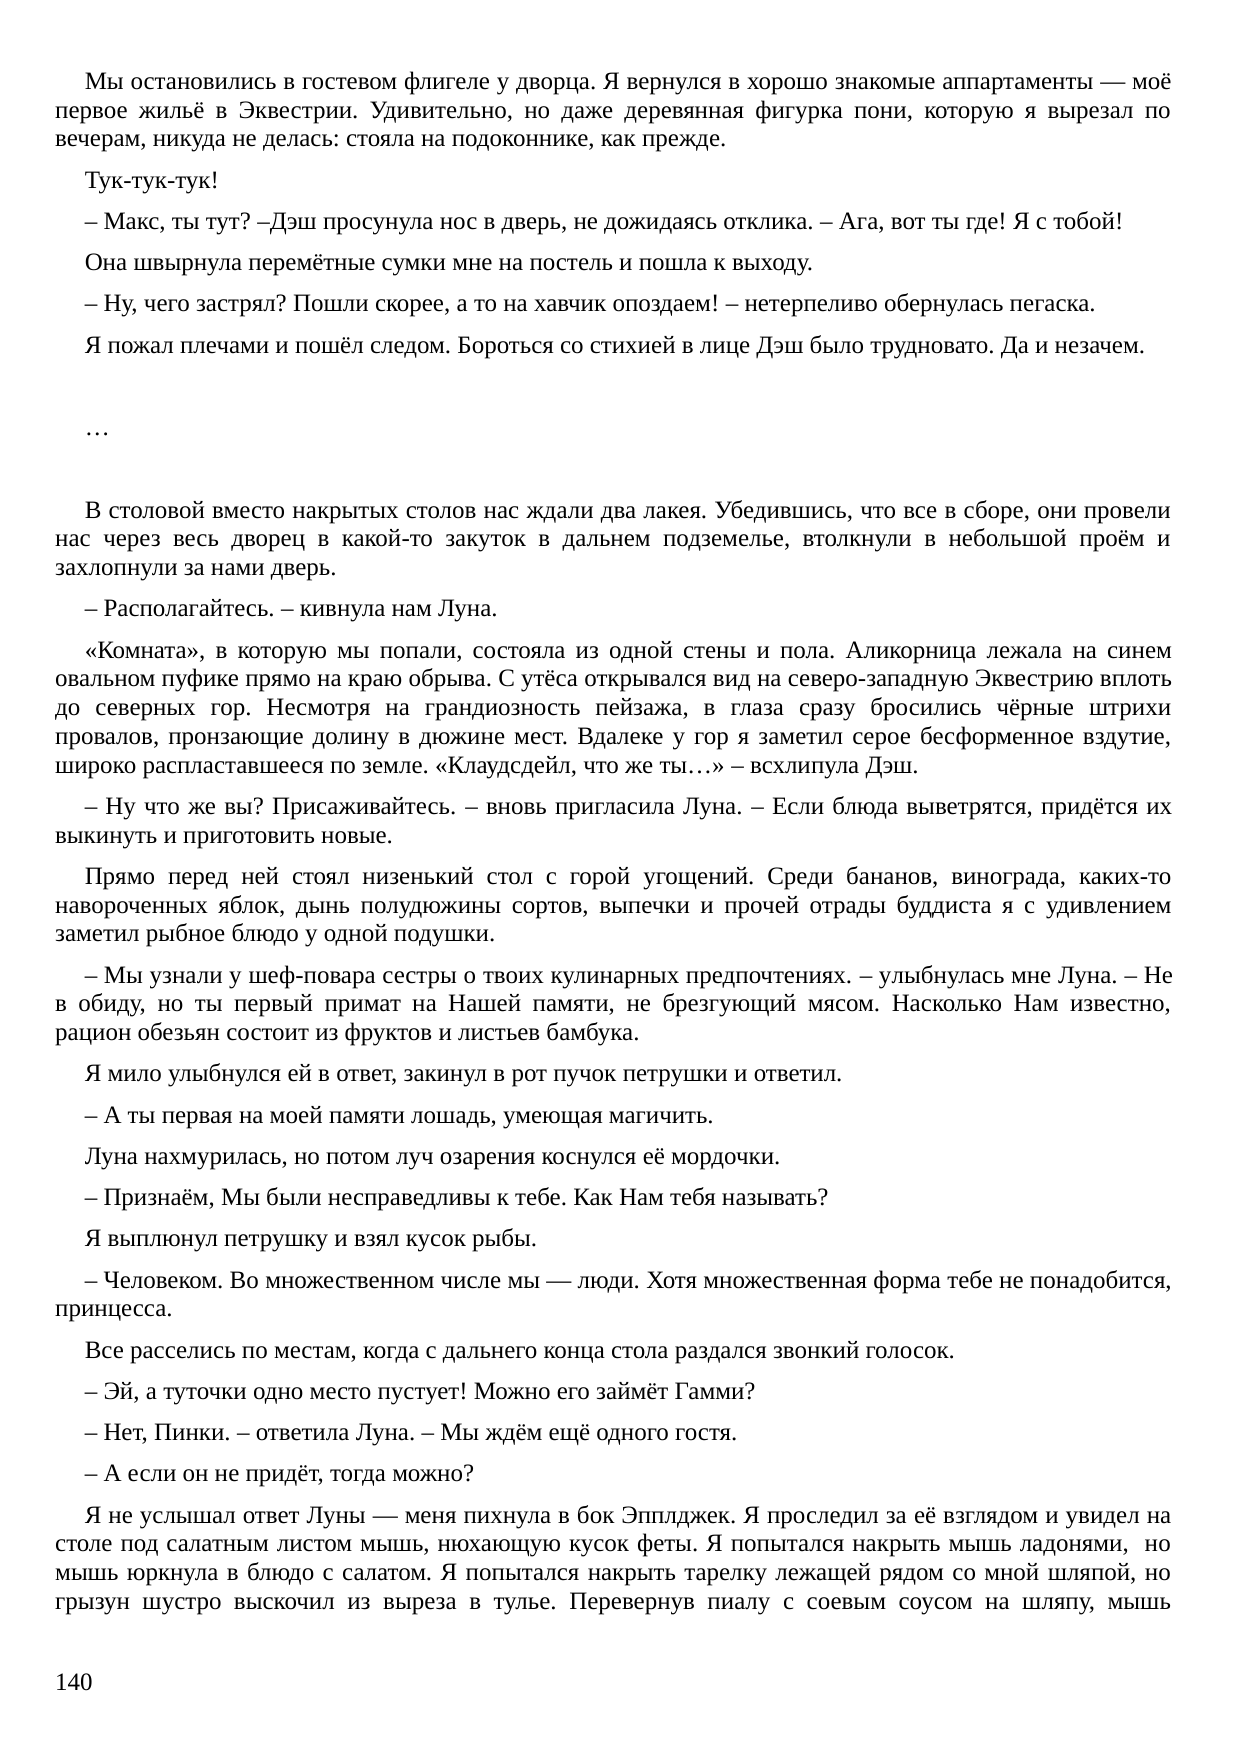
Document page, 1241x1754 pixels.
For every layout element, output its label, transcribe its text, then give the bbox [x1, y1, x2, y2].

text – А ты первая на моей памяти лошадь, умеющая магичить. [55, 1100, 1173, 1128]
text – Признаём, Мы были несправедливы к тебе. Как Нам тебя называть? [55, 1182, 1173, 1211]
text Я не услышал ответ Луны — меня пихнула в бок Эпплджек. Я проследил за её взглядом и увидел на столе под салатным листом мышь, нюхающую кусок феты. Я попытался накрыть мышь ладонями, но мышь юркнула в блюдо с салатом. Я попытался накрыть тарелку лежащей рядом со мной шляпой, но грызун шустро выскочил из выреза в тулье. Перевернув пиалу с соевым соусом на шляпу, мышь [55, 1500, 1173, 1615]
text Я выплюнул петрушку и взял кусок рыбы. [55, 1223, 1173, 1252]
text – Макс, ты тут? –Дэш просунула нос в дверь, не дожидаясь отклика. – Ага, вот ты где! Я с тобой! [55, 206, 1173, 235]
text «Комната», в которую мы попали, состояла из одной стены и пола. Аликорница лежала на синем овальном пуфике прямо на краю обрыва. С утёса открывался вид на северо-западную Эквестрию вплоть до северных гор. Несмотря на грандиозность пейзажа, в глаза сразу бросились чёрные штрихи провалов, пронзающие долину в дюжине мест. Вдалеке у гор я заметил серое бесформенное вздутие, широко распластавшееся по земле. «Клаудсдейл, что же ты…» – всхлипула Дэш. [55, 635, 1173, 778]
text – Ну что же вы? Присаживайтесь. – вновь пригласила Луна. – Если блюда выветрятся, придётся их выкинуть и приготовить новые. [55, 791, 1173, 848]
text Тук-тук-тук! [55, 165, 1173, 193]
text Я пожал плечами и пошёл следом. Бороться со стихией в лице Дэш было трудновато. Да и незачем. [55, 330, 1173, 358]
text – Ну, чего застрял? Пошли скорее, а то на хавчик опоздаем! – нетерпеливо обернулась пегаска. [55, 288, 1173, 317]
text Она швырнула перемётные сумки мне на постель и пошла к выходу. [55, 247, 1173, 276]
text – Мы узнали у шеф-повара сестры о твоих кулинарных предпочтениях. – улыбнулась мне Луна. – Не в обиду, но ты первый примат на Нашей памяти, не брезгующий мясом. Насколько Нам известно, рацион обезьян состоит из фруктов и листьев бамбука. [55, 960, 1173, 1046]
text – Располагайтесь. – кивнула нам Луна. [55, 593, 1173, 622]
text Все расселись по местам, когда с дальнего конца стола раздался звонкий голосок. [55, 1335, 1173, 1363]
text Луна нахмурилась, но потом луч озарения коснулся её мордочки. [55, 1141, 1173, 1170]
text – Человеком. Во множественном числе мы — люди. Хотя множественная форма тебе не понадобится, принцесса. [55, 1265, 1173, 1322]
text Мы остановились в гостевом флигеле у дворца. Я вернулся в хорошо знакомые аппартаменты — моё первое жильё в Эквестрии. Удивительно, но даже деревянная фигурка пони, которую я вырезал по вечерам, никуда не делась: стояла на подоконнике, как прежде. [55, 66, 1173, 152]
text … [55, 412, 1173, 441]
text – А если он не придёт, тогда можно? [55, 1458, 1173, 1487]
text – Эй, а туточки одно место пустует! Можно его займёт Гамми? [55, 1376, 1173, 1405]
text Прямо перед ней стоял низенький стол с горой угощений. Среди бананов, винограда, каких-то навороченных яблок, дынь полудюжины сортов, выпечки и прочей отрады буддиста я с удивлением заметил рыбное блюдо у одной подушки. [55, 861, 1173, 947]
text В столовой вместо накрытых столов нас ждали два лакея. Убедившись, что все в сборе, они провели нас через весь дворец в какой-то закуток в дальнем подземелье, втолкнули в небольшой проём и захлопнули за нами дверь. [55, 495, 1173, 581]
text Я мило улыбнулся ей в ответ, закинул в рот пучок петрушки и ответил. [55, 1058, 1173, 1087]
text – Нет, Пинки. – ответила Луна. – Мы ждём ещё одного гостя. [55, 1417, 1173, 1446]
